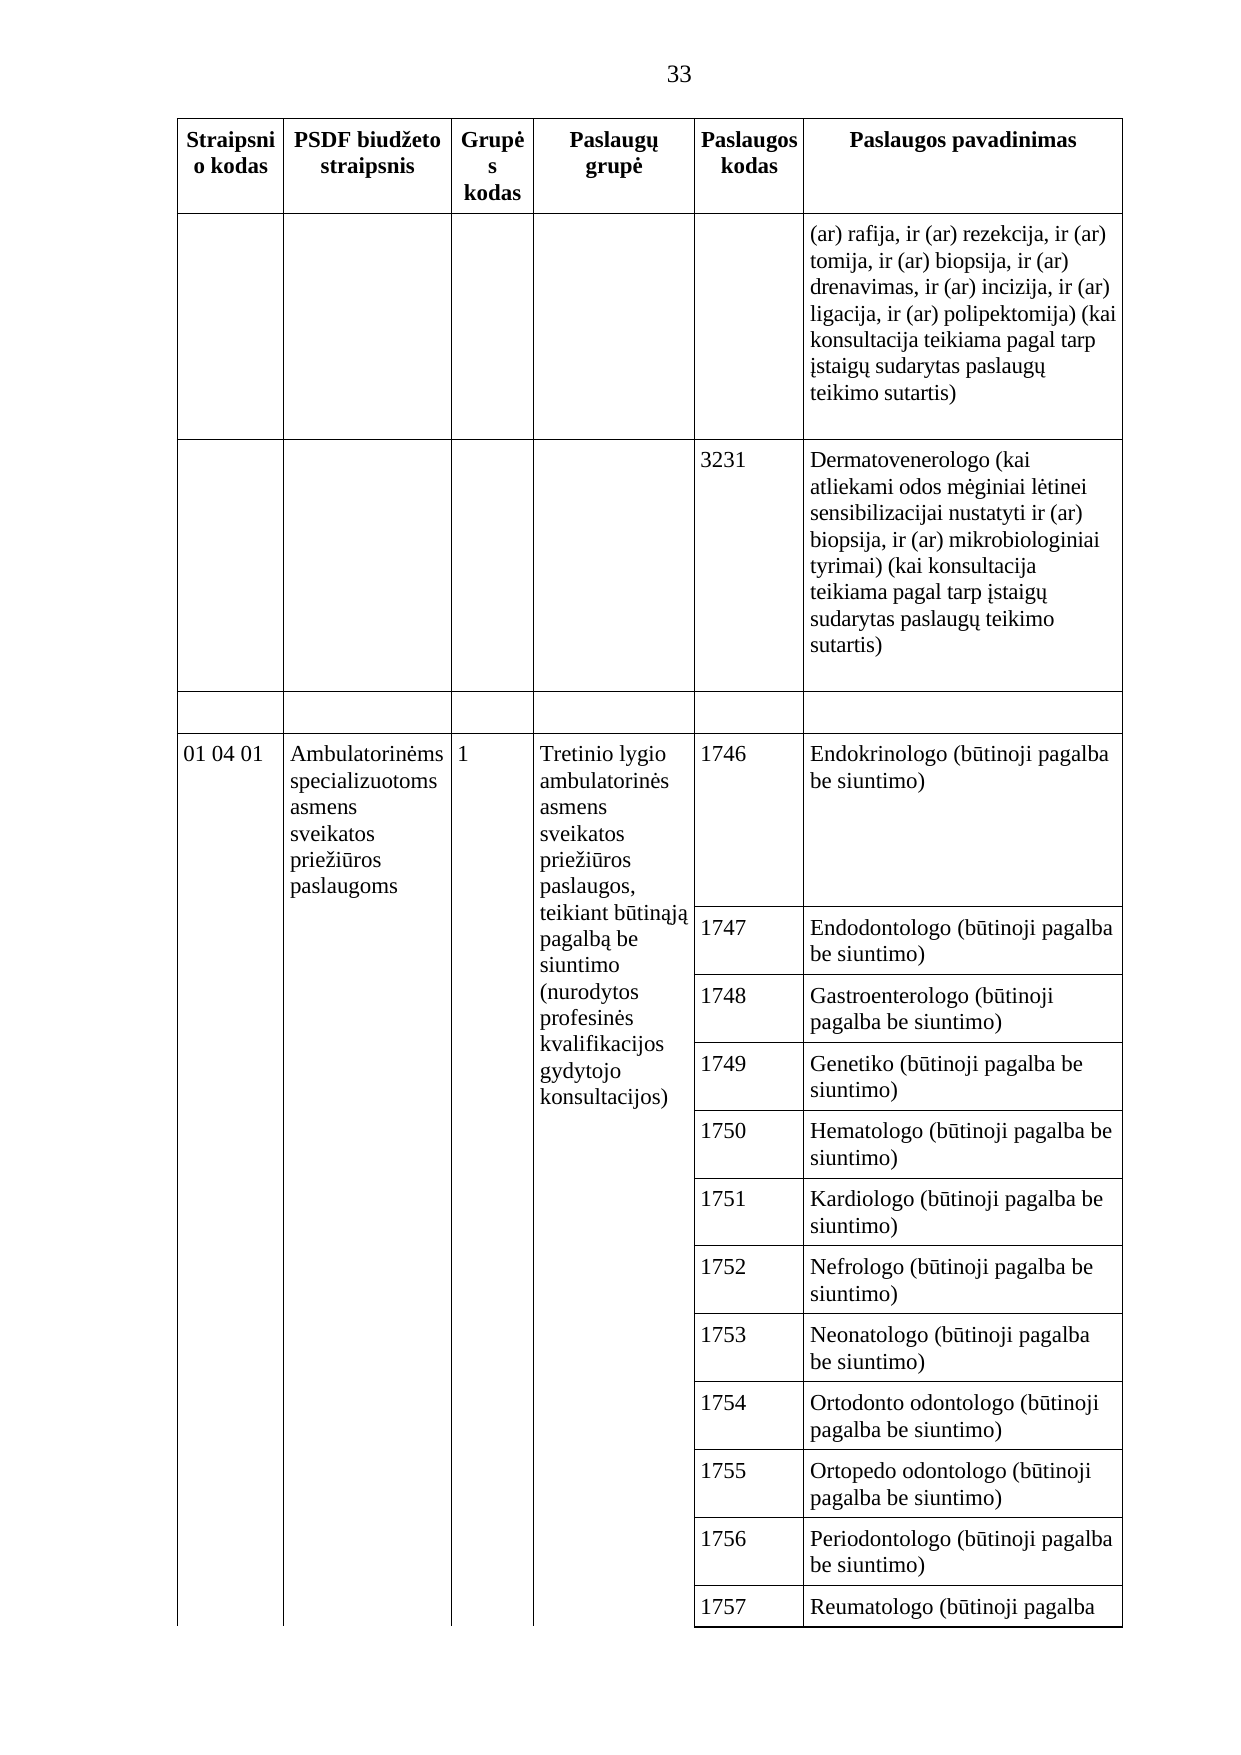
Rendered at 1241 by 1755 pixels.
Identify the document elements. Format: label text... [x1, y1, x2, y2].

table_cell Ortodonto odontologo (būtinoji pagalba be siuntimo) [804, 1382, 1122, 1449]
table_cell [284, 1245, 451, 1313]
table_cell [284, 1110, 451, 1177]
table_header Paslaugos pavadinimas [804, 119, 1122, 212]
table_cell [178, 1517, 283, 1585]
table_cell Nefrologo (būtinoji pagalba be siuntimo) [804, 1246, 1122, 1313]
table_cell [534, 440, 694, 691]
table_cell [178, 214, 283, 438]
table_cell [452, 1042, 533, 1109]
table_cell [452, 906, 533, 974]
table_header Straipsnio kodas [178, 119, 283, 212]
table_cell [452, 692, 533, 732]
table_cell [178, 440, 283, 691]
table_cell Kardiologo (būtinoji pagalba be siuntimo) [804, 1179, 1122, 1245]
table_cell Endokrinologo (būtinoji pagalba be siuntimo) [804, 734, 1122, 906]
table_cell Dermatovenerologo (kai atliekami odos mėginiai lėtinei sensibilizacijai nustatyti ir (ar) biopsija, ir (ar) mikrobiologiniai tyrimai) (kai konsultacija teikiama pagal tarp įstaigų sudarytas paslaugų teikimo sutartis) [804, 440, 1122, 691]
table_cell [452, 1245, 533, 1313]
table_cell [178, 1585, 283, 1626]
table_cell [284, 1517, 451, 1585]
table_cell 1747 [695, 907, 803, 974]
table_cell [452, 214, 533, 438]
table_cell [284, 906, 451, 974]
table_cell Periodontologo (būtinoji pagalba be siuntimo) [804, 1518, 1122, 1585]
table_cell [178, 1110, 283, 1177]
table_cell [452, 1517, 533, 1585]
table_cell 1753 [695, 1314, 803, 1381]
table_cell [178, 1042, 283, 1109]
table_cell [452, 1110, 533, 1177]
table_cell 1748 [695, 975, 803, 1042]
table_cell Endodontologo (būtinoji pagalba be siuntimo) [804, 907, 1122, 974]
table_cell 1 [452, 734, 533, 906]
table_cell 1757 [695, 1586, 803, 1626]
table_header Paslaugų grupė [534, 119, 694, 212]
table_cell [534, 214, 694, 438]
table_cell [534, 1313, 694, 1381]
table_cell Tretinio lygio ambulatorinės asmens sveikatos priežiūros paslaugos, teikiant būtinąją pagalbą be siuntimo (nurodytos profesinės kvalifikacijos gydytojo konsultacijos) [534, 734, 694, 1313]
table_cell [284, 214, 451, 438]
table_cell [284, 1449, 451, 1517]
table_cell [452, 1381, 533, 1449]
table_cell [284, 974, 451, 1042]
table_cell Genetiko (būtinoji pagalba be siuntimo) [804, 1043, 1122, 1109]
table_cell [178, 1381, 283, 1449]
table_header Paslaugos kodas [695, 119, 803, 212]
table_cell [284, 1381, 451, 1449]
table_cell 1751 [695, 1179, 803, 1245]
table_cell 1752 [695, 1246, 803, 1313]
table_cell [695, 692, 803, 732]
table_cell [452, 974, 533, 1042]
table_cell [534, 1585, 694, 1626]
table_cell [452, 1449, 533, 1517]
table_cell [178, 974, 283, 1042]
table_cell [178, 906, 283, 974]
table_cell [178, 1245, 283, 1313]
table_cell Neonatologo (būtinoji pagalba be siuntimo) [804, 1314, 1122, 1381]
table_cell 1750 [695, 1111, 803, 1177]
table_header PSDF biudžeto straipsnis [284, 119, 451, 212]
table_cell 1755 [695, 1450, 803, 1517]
table_cell 3231 [695, 440, 803, 691]
table_cell [534, 1381, 694, 1449]
table_cell 1756 [695, 1518, 803, 1585]
table_cell [452, 1585, 533, 1626]
table_cell 1754 [695, 1382, 803, 1449]
table_cell [178, 692, 283, 732]
table_cell [284, 1178, 451, 1245]
table_cell [178, 1178, 283, 1245]
table_cell [284, 1585, 451, 1626]
table_cell [284, 440, 451, 691]
table_cell [452, 1178, 533, 1245]
table_cell (ar) rafija, ir (ar) rezekcija, ir (ar) tomija, ir (ar) biopsija, ir (ar) drenavimas, ir (ar) incizija, ir (ar) ligacija, ir (ar) polipektomija) (kai konsultacija teikiama pagal tarp įstaigų sudarytas paslaugų teikimo sutartis) [804, 214, 1122, 438]
table_cell [534, 692, 694, 732]
table_cell [178, 1313, 283, 1381]
table_cell 01 04 01 [178, 734, 283, 906]
table_cell [534, 1517, 694, 1585]
table_cell [534, 1449, 694, 1517]
table_cell [452, 440, 533, 691]
table_cell [284, 1042, 451, 1109]
table_cell Gastroenterologo (būtinoji pagalba be siuntimo) [804, 975, 1122, 1042]
table_cell [284, 1313, 451, 1381]
table_cell [178, 1449, 283, 1517]
table_cell 1749 [695, 1043, 803, 1109]
table_cell Hematologo (būtinoji pagalba be siuntimo) [804, 1111, 1122, 1177]
table_cell [452, 1313, 533, 1381]
table_cell Ambulatorinėms specializuotoms asmens sveikatos priežiūros paslaugoms [284, 734, 451, 906]
table_cell [284, 692, 451, 732]
table_header Grupės kodas [452, 119, 533, 212]
table_cell 1746 [695, 734, 803, 906]
table_cell [804, 692, 1122, 732]
table_cell Reumatologo (būtinoji pagalba [804, 1586, 1122, 1626]
table_cell Ortopedo odontologo (būtinoji pagalba be siuntimo) [804, 1450, 1122, 1517]
table_cell [695, 214, 803, 438]
